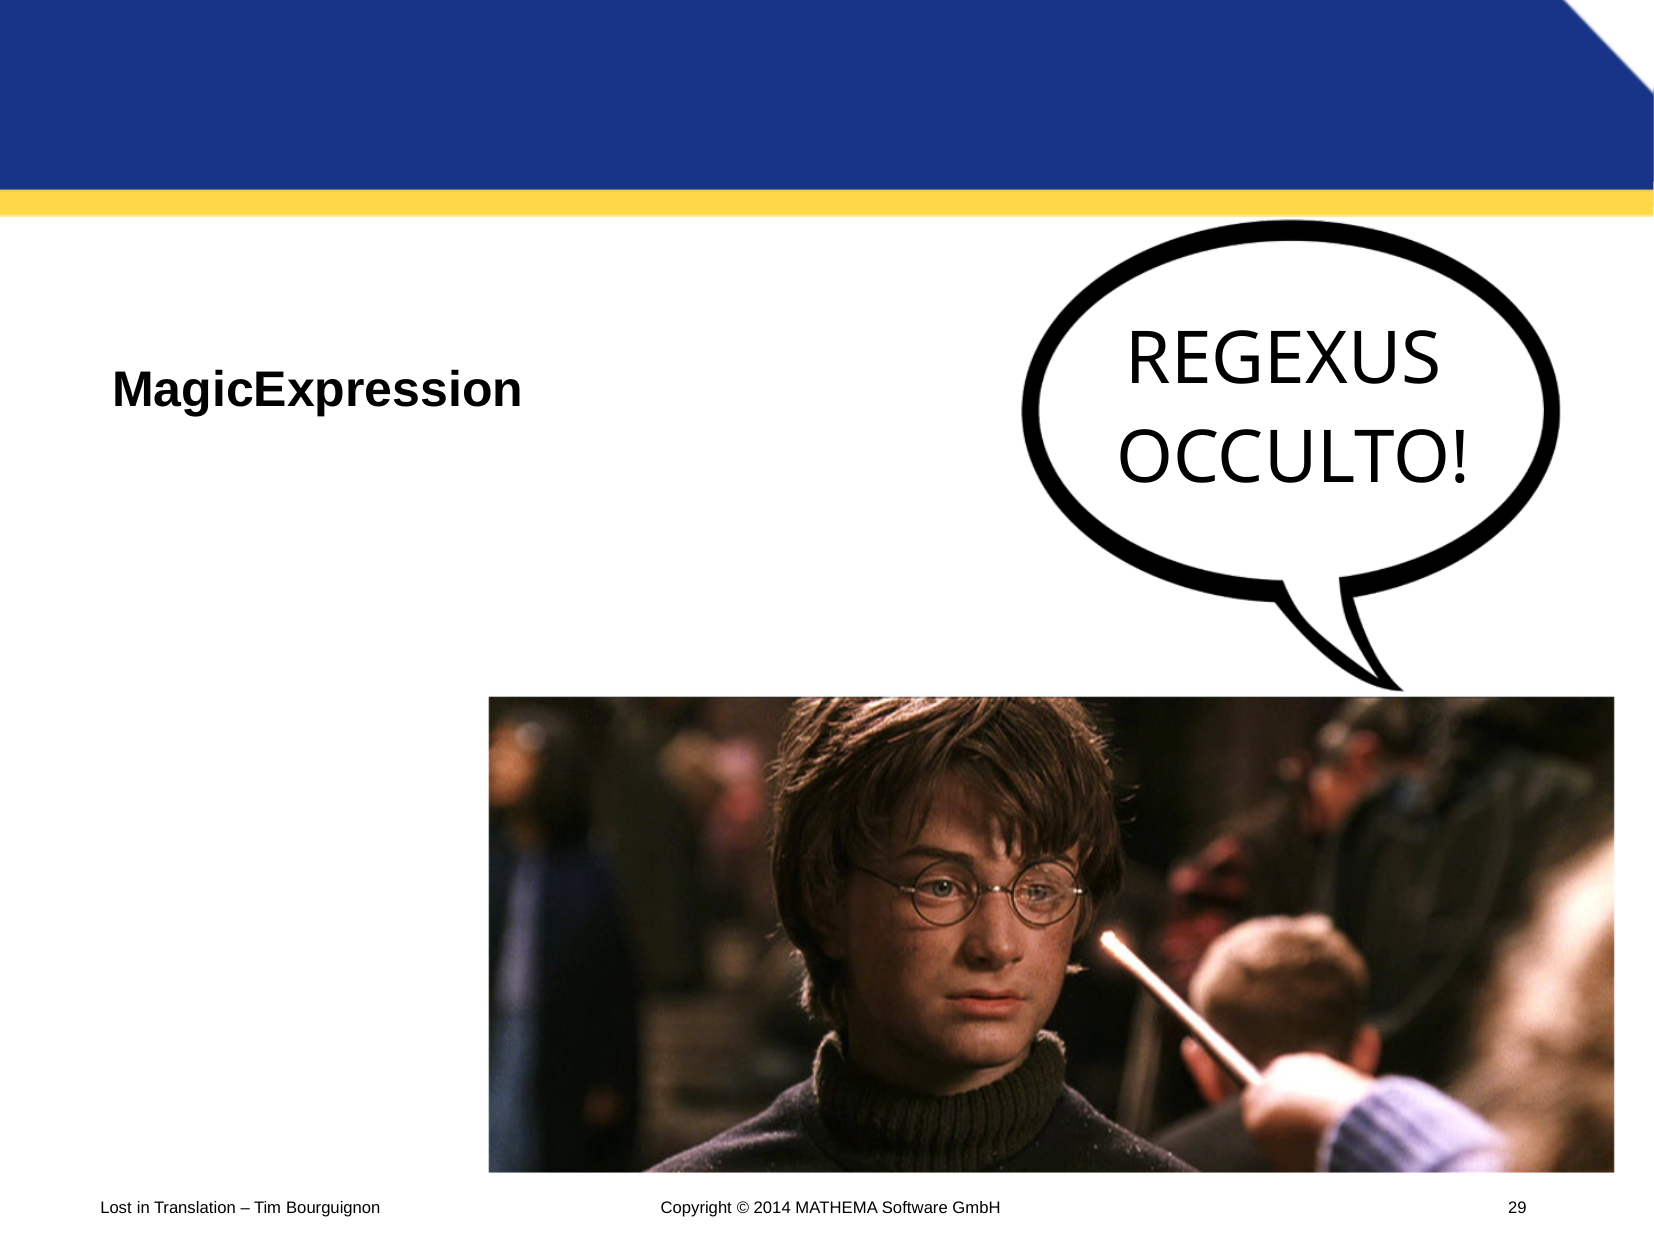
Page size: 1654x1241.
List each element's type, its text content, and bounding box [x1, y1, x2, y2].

subtitle MagicExpression [112, 361, 1009, 1102]
picture [0, 0, 1654, 1241]
